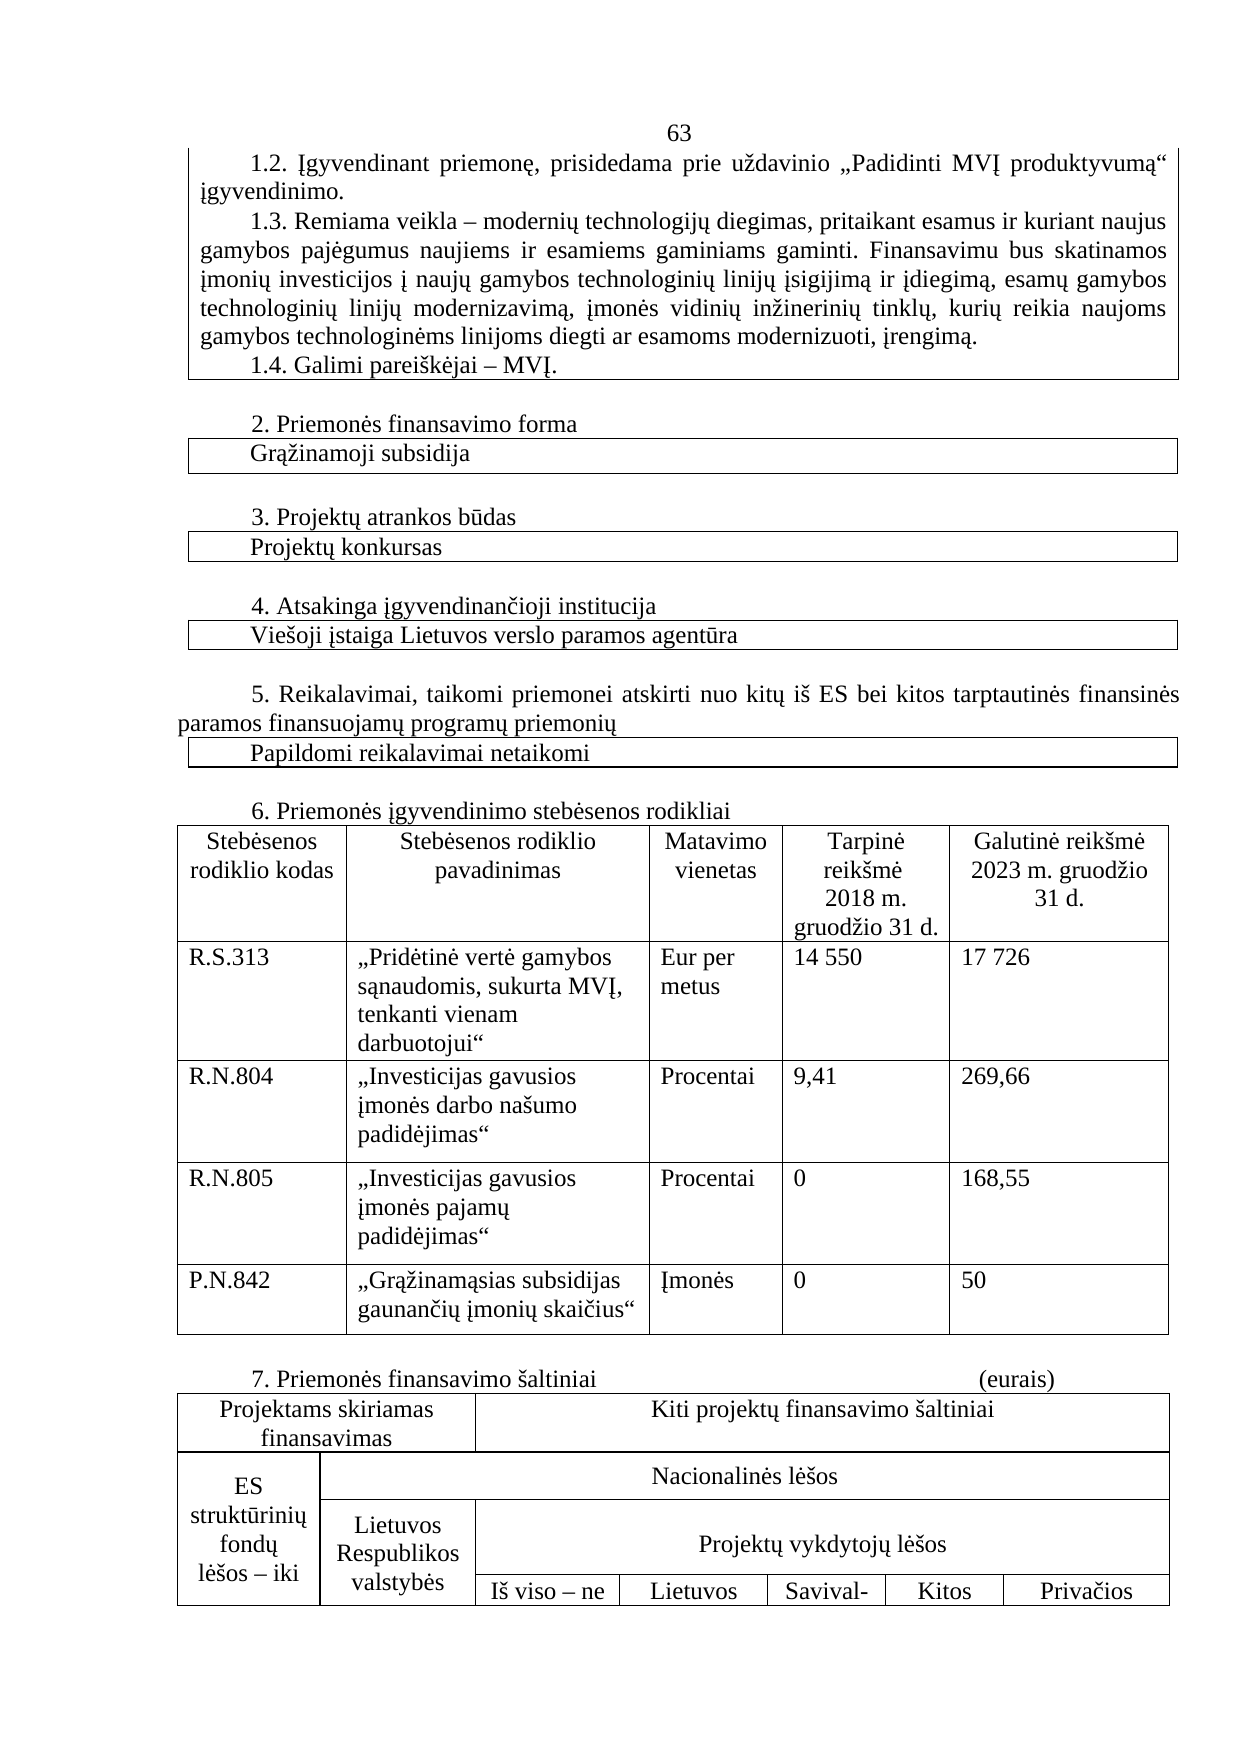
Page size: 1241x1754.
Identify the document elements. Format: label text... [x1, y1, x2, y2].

table_cell Procentai [650, 1163, 782, 1264]
table_cell 17 726 [950, 942, 1168, 1060]
text 4. Atsakinga įgyvendinančioji institucija [177, 591, 1181, 619]
table_cell Iš viso – ne [476, 1575, 619, 1605]
table_cell 9,41 [783, 1061, 949, 1162]
table_cell „Investicijas gavusios įmonės pajamų padidėjimas“ [347, 1163, 649, 1264]
table_cell 0 [783, 1163, 949, 1264]
table_cell 1.4. Galimi pareiškėjai – MVĮ. [189, 350, 1178, 379]
table_header Kiti projektų finansavimo šaltiniai [476, 1394, 1169, 1451]
table_cell Projektų vykdytojų lėšos [476, 1500, 1169, 1574]
text 2. Priemonės finansavimo forma [244, 409, 1181, 437]
table_cell Savival- [768, 1575, 885, 1605]
table_header Stebėsenos rodiklio kodas [178, 826, 346, 941]
text 5. Reikalavimai, taikomi priemonei atskirti nuo kitų iš ES bei kitos tarptautinės finansinės paramos finansuojamų programų priemonių [177, 679, 1181, 737]
table_header Stebėsenos rodiklio pavadinimas [347, 826, 649, 941]
text 3. Projektų atrankos būdas [177, 502, 1181, 531]
table_cell P.N.842 [178, 1265, 346, 1334]
table_cell Eur per metus [650, 942, 782, 1060]
table_cell Lietuvos [620, 1575, 767, 1605]
table_cell ES struktūrinių fondų lėšos – iki [178, 1453, 319, 1605]
table_header Grąžinamoji subsidija [189, 439, 1177, 473]
table_header Galutinė reikšmė 2023 m. gruodžio 31 d. [950, 826, 1168, 941]
table_cell „Pridėtinė vertė gamybos sąnaudomis, sukurta MVĮ, tenkanti vienam darbuotojui“ [347, 942, 649, 1060]
table_cell 1.3. Remiama veikla – modernių technologijų diegimas, pritaikant esamus ir kuriant naujus gamybos pajėgumus naujiems ir esamiems gaminiams gaminti. Finansavimu bus skatinamos įmonių investicijos į naujų gamybos technologinių linijų įsigijimą ir įdiegimą, esamų gamybos technologinių linijų modernizavimą, įmonės vidinių inžinerinių tinklų, kurių reikia naujoms gamybos technologinėms linijoms diegti ar esamoms modernizuoti, įrengimą. [189, 206, 1178, 350]
table_header Papildomi reikalavimai netaikomi [189, 738, 1177, 766]
table_cell Lietuvos Respublikos valstybės [321, 1500, 475, 1605]
table_header Viešoji įstaiga Lietuvos verslo paramos agentūra [189, 621, 1177, 649]
table_cell Kitos [886, 1575, 1003, 1605]
table_header Tarpinė reikšmė 2018 m. gruodžio 31 d. [783, 826, 949, 941]
table_header Projektams skiriamas finansavimas [178, 1394, 475, 1451]
table_cell „Investicijas gavusios įmonės darbo našumo padidėjimas“ [347, 1061, 649, 1162]
table_cell R.N.805 [178, 1163, 346, 1264]
table_cell Procentai [650, 1061, 782, 1162]
table_cell Nacionalinės lėšos [321, 1453, 1169, 1499]
text 6. Priemonės įgyvendinimo stebėsenos rodikliai [177, 796, 1181, 825]
table_cell „Grąžinamąsias subsidijas gaunančių įmonių skaičius“ [347, 1265, 649, 1334]
table_cell R.S.313 [178, 942, 346, 1060]
table_cell 14 550 [783, 942, 949, 1060]
table_cell 50 [950, 1265, 1168, 1334]
table_header Matavimo vienetas [650, 826, 782, 941]
table_cell R.N.804 [178, 1061, 346, 1162]
table_cell 269,66 [950, 1061, 1168, 1162]
table_cell 1.2. Įgyvendinant priemonę, prisidedama prie uždavinio „Padidinti MVĮ produktyvumą“ įgyvendinimo. [189, 148, 1178, 206]
table_cell Privačios [1004, 1575, 1169, 1605]
table_cell 168,55 [950, 1163, 1168, 1264]
table_header Projektų konkursas [189, 532, 1177, 561]
text 7. Priemonės finansavimo šaltiniai (eurais) [251, 1364, 1181, 1393]
table_cell Įmonės [650, 1265, 782, 1334]
table_cell 0 [783, 1265, 949, 1334]
